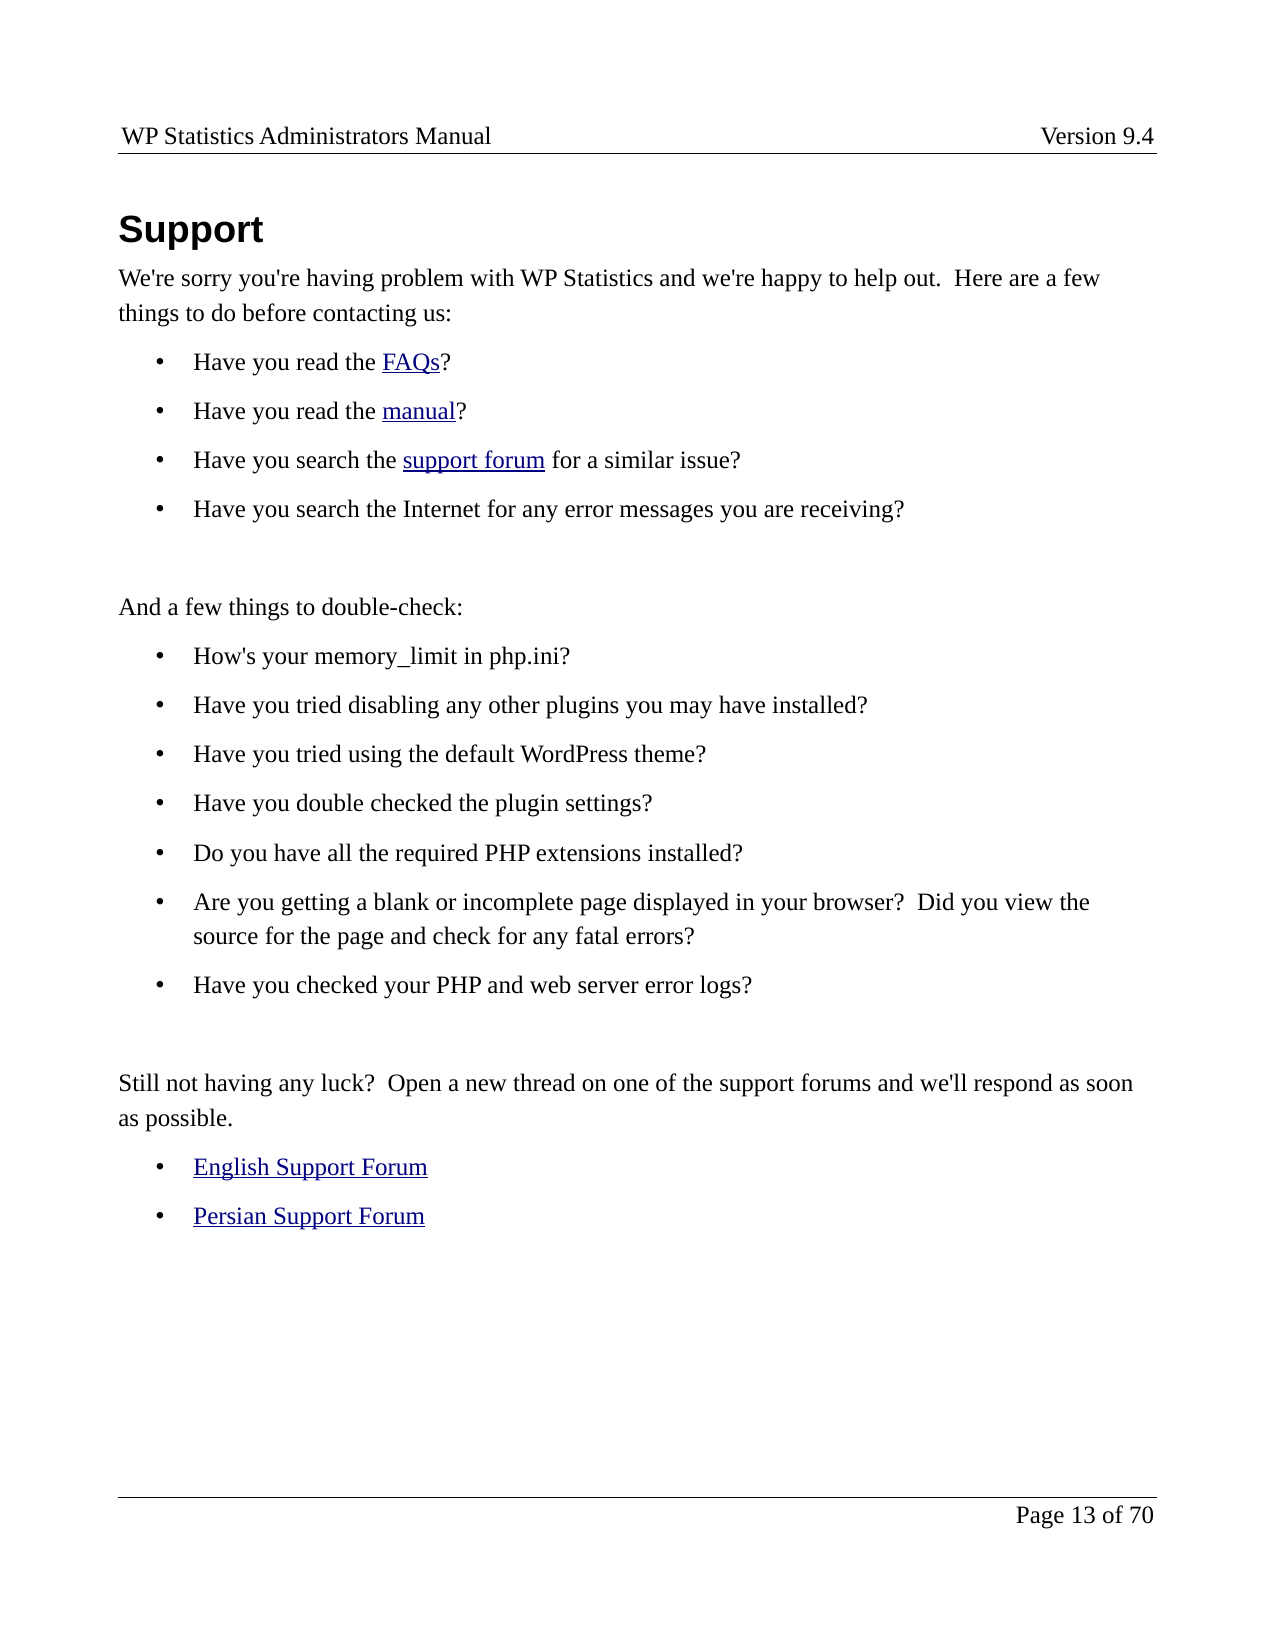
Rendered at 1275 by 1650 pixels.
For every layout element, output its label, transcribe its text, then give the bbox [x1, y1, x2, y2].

list How's your memory_limit in php.ini? [156, 641, 1157, 670]
list Have you double checked the plugin settings? [156, 788, 1157, 817]
list Persian Support Forum [156, 1201, 1157, 1230]
list Have you search the Internet for any error messages you are receiving? [156, 494, 1157, 523]
list Do you have all the required PHP extensions installed? [156, 838, 1157, 866]
list Have you read the manual? [156, 396, 1157, 425]
text Still not having any luck? Open a new thread on one of the support forums and we'll respond as soon as possible. [118, 1068, 1157, 1132]
text We're sorry you're having problem with WP Statistics and we're happy to help out. Here are a few things to do before contacting us: [118, 263, 1157, 327]
list English Support Forum [156, 1152, 1157, 1181]
list Have you read the FAQs? [156, 347, 1157, 376]
subtitle Support [118, 207, 1157, 251]
text And a few things to double-check: [118, 592, 1157, 621]
list Are you getting a blank or incomplete page displayed in your browser? Did you view the source for the page and check for any fatal errors? [156, 887, 1157, 950]
list Have you checked your PHP and web server error logs? [156, 970, 1157, 999]
list Have you search the support forum for a similar issue? [156, 445, 1157, 474]
list Have you tried disabling any other plugins you may have installed? [156, 690, 1157, 719]
list Have you tried using the default WordPress theme? [156, 739, 1157, 768]
